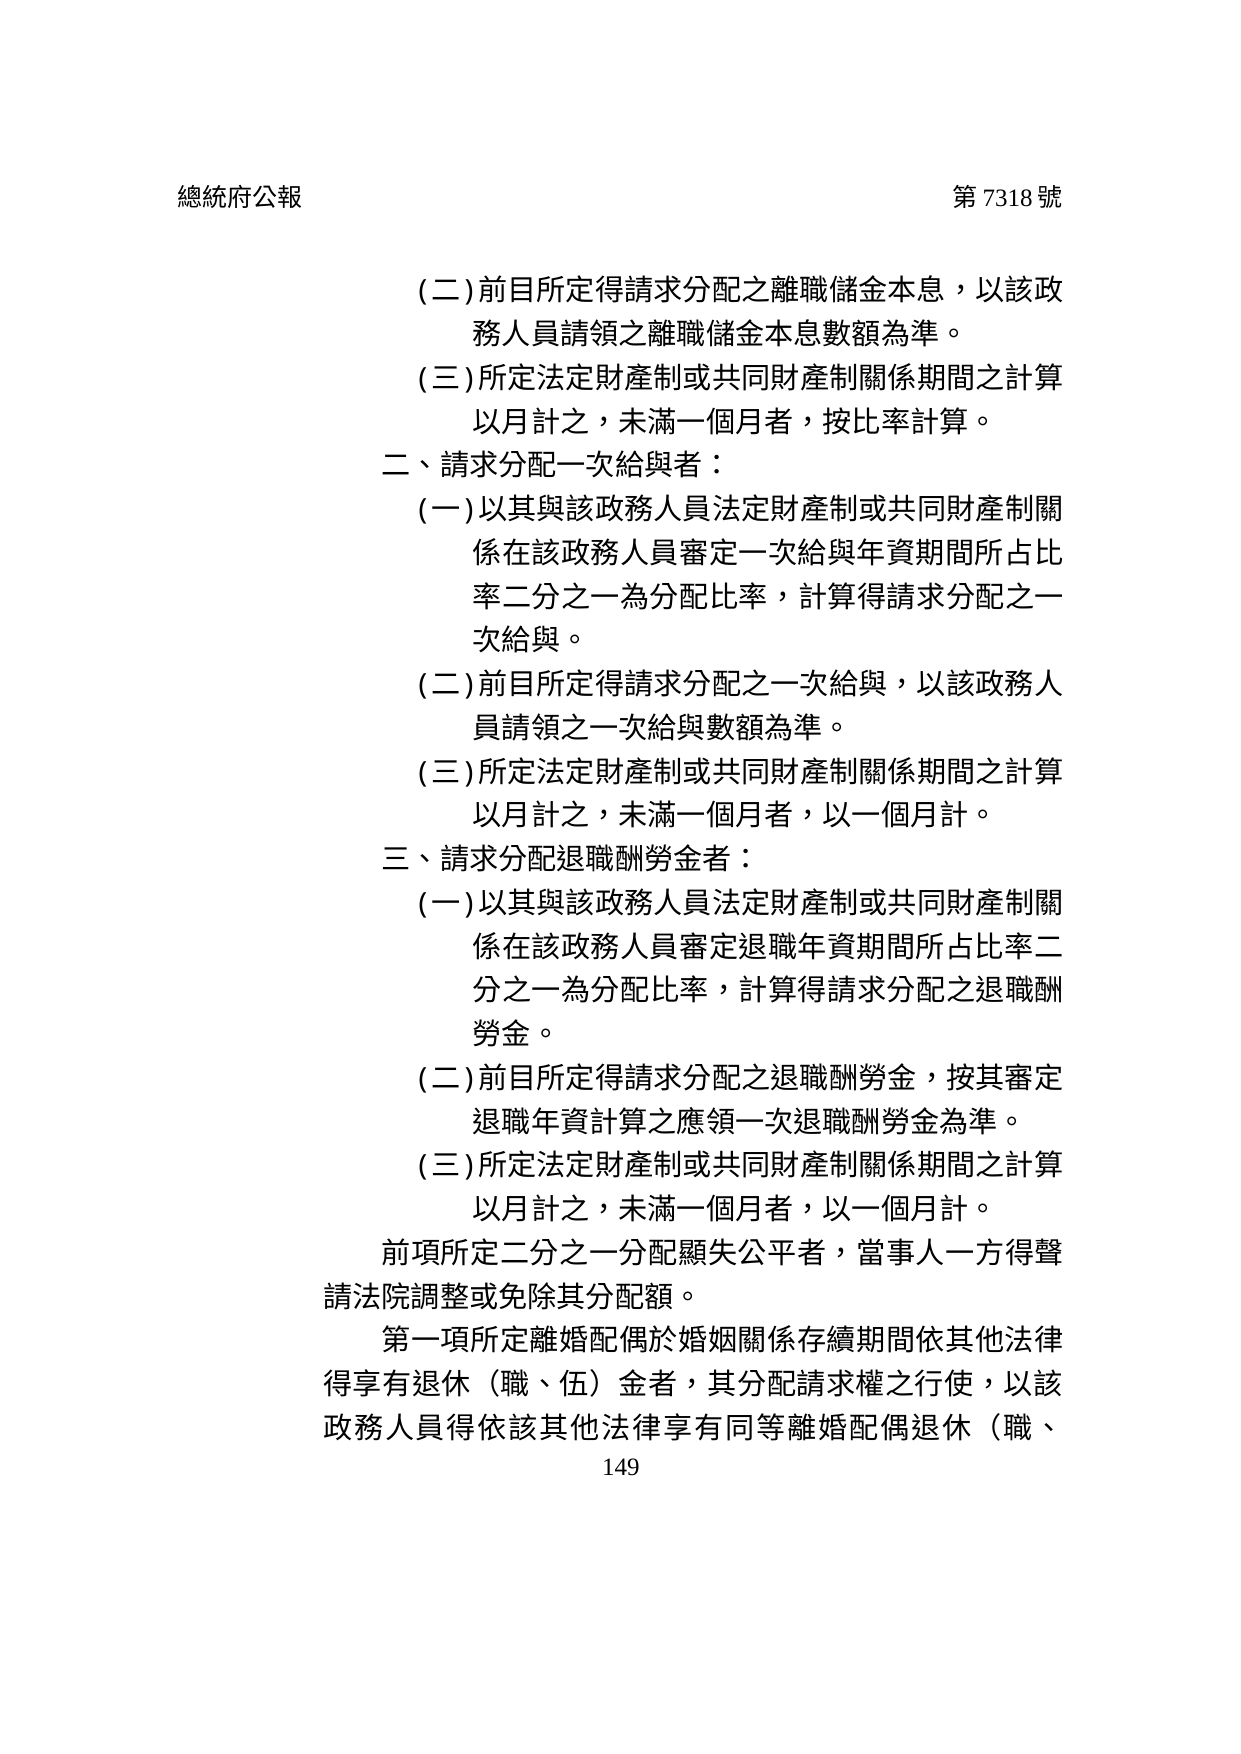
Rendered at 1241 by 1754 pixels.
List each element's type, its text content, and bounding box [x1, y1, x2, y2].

text (三)所定法定財產制或共同財產制關係期間之計算以月計之，未滿一個月者，按比率計算。 [413, 353, 1064, 441]
text 前項所定二分之一分配顯失公平者，當事人一方得聲請法院調整或免除其分配額。 [323, 1228, 1064, 1316]
text (二)前目所定得請求分配之一次給與，以該政務人員請領之一次給與數額為準。 [413, 659, 1064, 747]
text (一)以其與該政務人員法定財產制或共同財產制關係在該政務人員審定退職年資期間所占比率二分之一為分配比率，計算得請求分配之退職酬勞金。 [413, 878, 1064, 1053]
text (一)以其與該政務人員法定財產制或共同財產制關係在該政務人員審定一次給與年資期間所占比率二分之一為分配比率，計算得請求分配之一次給與。 [413, 484, 1064, 659]
text (二)前目所定得請求分配之離職儲金本息，以該政務人員請領之離職儲金本息數額為準。 [413, 266, 1064, 353]
text (三)所定法定財產制或共同財產制關係期間之計算以月計之，未滿一個月者，以一個月計。 [413, 747, 1064, 834]
text 第一項所定離婚配偶於婚姻關係存續期間依其他法律得享有退休（職、伍）金者，其分配請求權之行使，以該政務人員得依該其他法律享有同等離婚配偶退休（職、 [323, 1316, 1064, 1447]
text (二)前目所定得請求分配之退職酬勞金，按其審定退職年資計算之應領一次退職酬勞金為準。 [413, 1053, 1064, 1141]
text 二、請求分配一次給與者： [381, 441, 1064, 484]
text (三)所定法定財產制或共同財產制關係期間之計算以月計之，未滿一個月者，以一個月計。 [413, 1141, 1064, 1228]
text 三、請求分配退職酬勞金者： [381, 834, 1064, 878]
